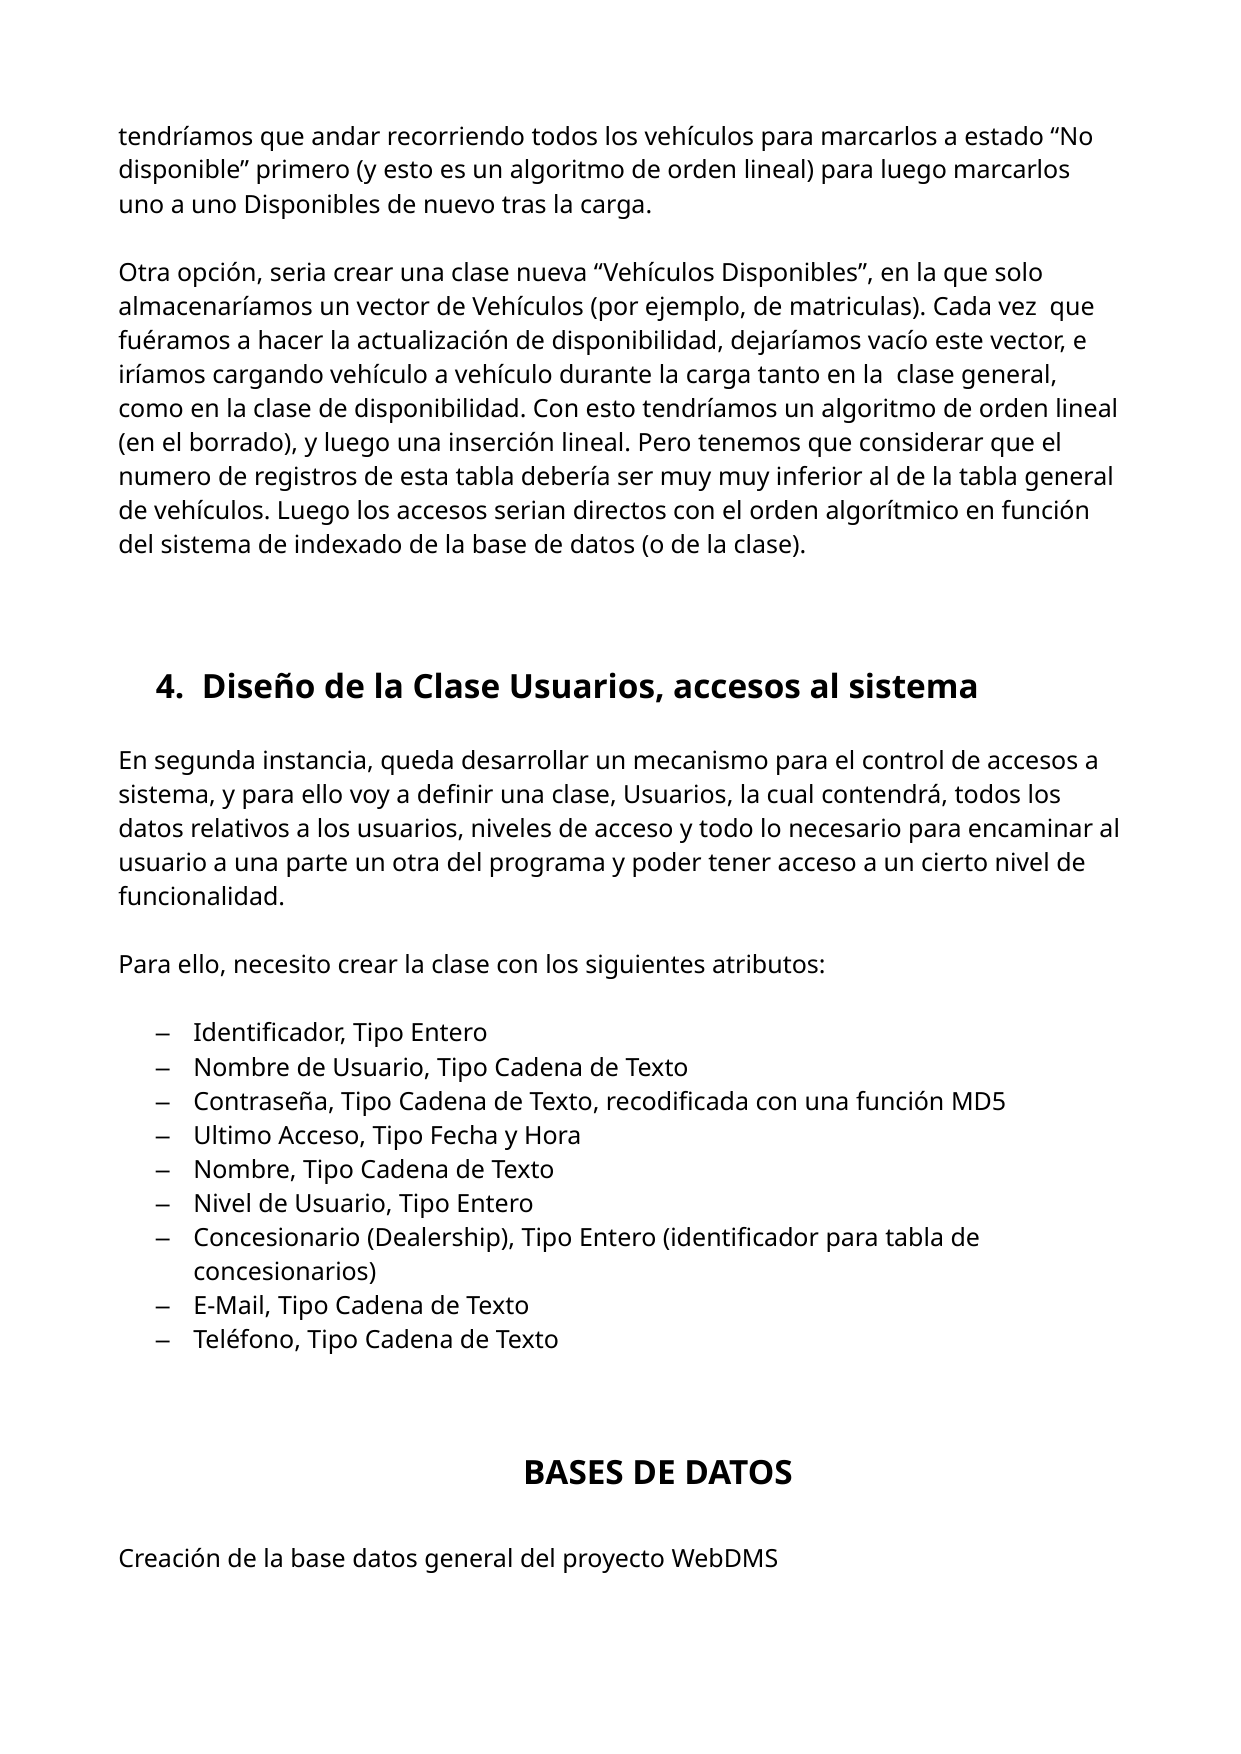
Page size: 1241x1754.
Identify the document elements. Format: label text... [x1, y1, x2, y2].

list Diseño de la Clase Usuarios, accesos al sistema [156, 663, 1122, 708]
list Ultimo Acceso, Tipo Fecha y Hora [156, 1117, 1122, 1151]
list Contraseña, Tipo Cadena de Texto, recodificada con una función MD5 [156, 1083, 1122, 1117]
text tendríamos que andar recorriendo todos los vehículos para marcarlos a estado “No disponible” primero (y esto es un algoritmo de orden lineal) para luego marcarlos uno a uno Disponibles de nuevo tras la carga. [118, 118, 1122, 220]
list Identificador, Tipo Entero [156, 1015, 1122, 1049]
list Concesionario (Dealership), Tipo Entero (identificador para tabla de concesionarios) [156, 1219, 1122, 1288]
list Nivel de Usuario, Tipo Entero [156, 1185, 1122, 1219]
subtitle BASES DE DATOS [156, 1449, 1122, 1494]
text Para ello, necesito crear la clase con los siguientes atributos: [118, 947, 1122, 981]
text En segunda instancia, queda desarrollar un mecanismo para el control de accesos a sistema, y para ello voy a definir una clase, Usuarios, la cual contendrá, todos los datos relativos a los usuarios, niveles de acceso y todo lo necesario para encaminar al usuario a una parte un otra del programa y poder tener acceso a un cierto nivel de funcionalidad. [118, 743, 1122, 913]
list Nombre de Usuario, Tipo Cadena de Texto [156, 1049, 1122, 1083]
text Otra opción, seria crear una clase nueva “Vehículos Disponibles”, en la que solo almacenaríamos un vector de Vehículos (por ejemplo, de matriculas). Cada vez que fuéramos a hacer la actualización de disponibilidad, dejaríamos vacío este vector, e iríamos cargando vehículo a vehículo durante la carga tanto en la clase general, como en la clase de disponibilidad. Con esto tendríamos un algoritmo de orden lineal (en el borrado), y luego una inserción lineal. Pero tenemos que considerar que el numero de registros de esta tabla debería ser muy muy inferior al de la tabla general de vehículos. Luego los accesos serian directos con el orden algorítmico en función del sistema de indexado de la base de datos (o de la clase). [118, 254, 1122, 561]
list Nombre, Tipo Cadena de Texto [156, 1151, 1122, 1185]
list Teléfono, Tipo Cadena de Texto [156, 1322, 1122, 1356]
list E-Mail, Tipo Cadena de Texto [156, 1288, 1122, 1322]
text Creación de la base datos general del proyecto WebDMS [118, 1541, 1122, 1575]
